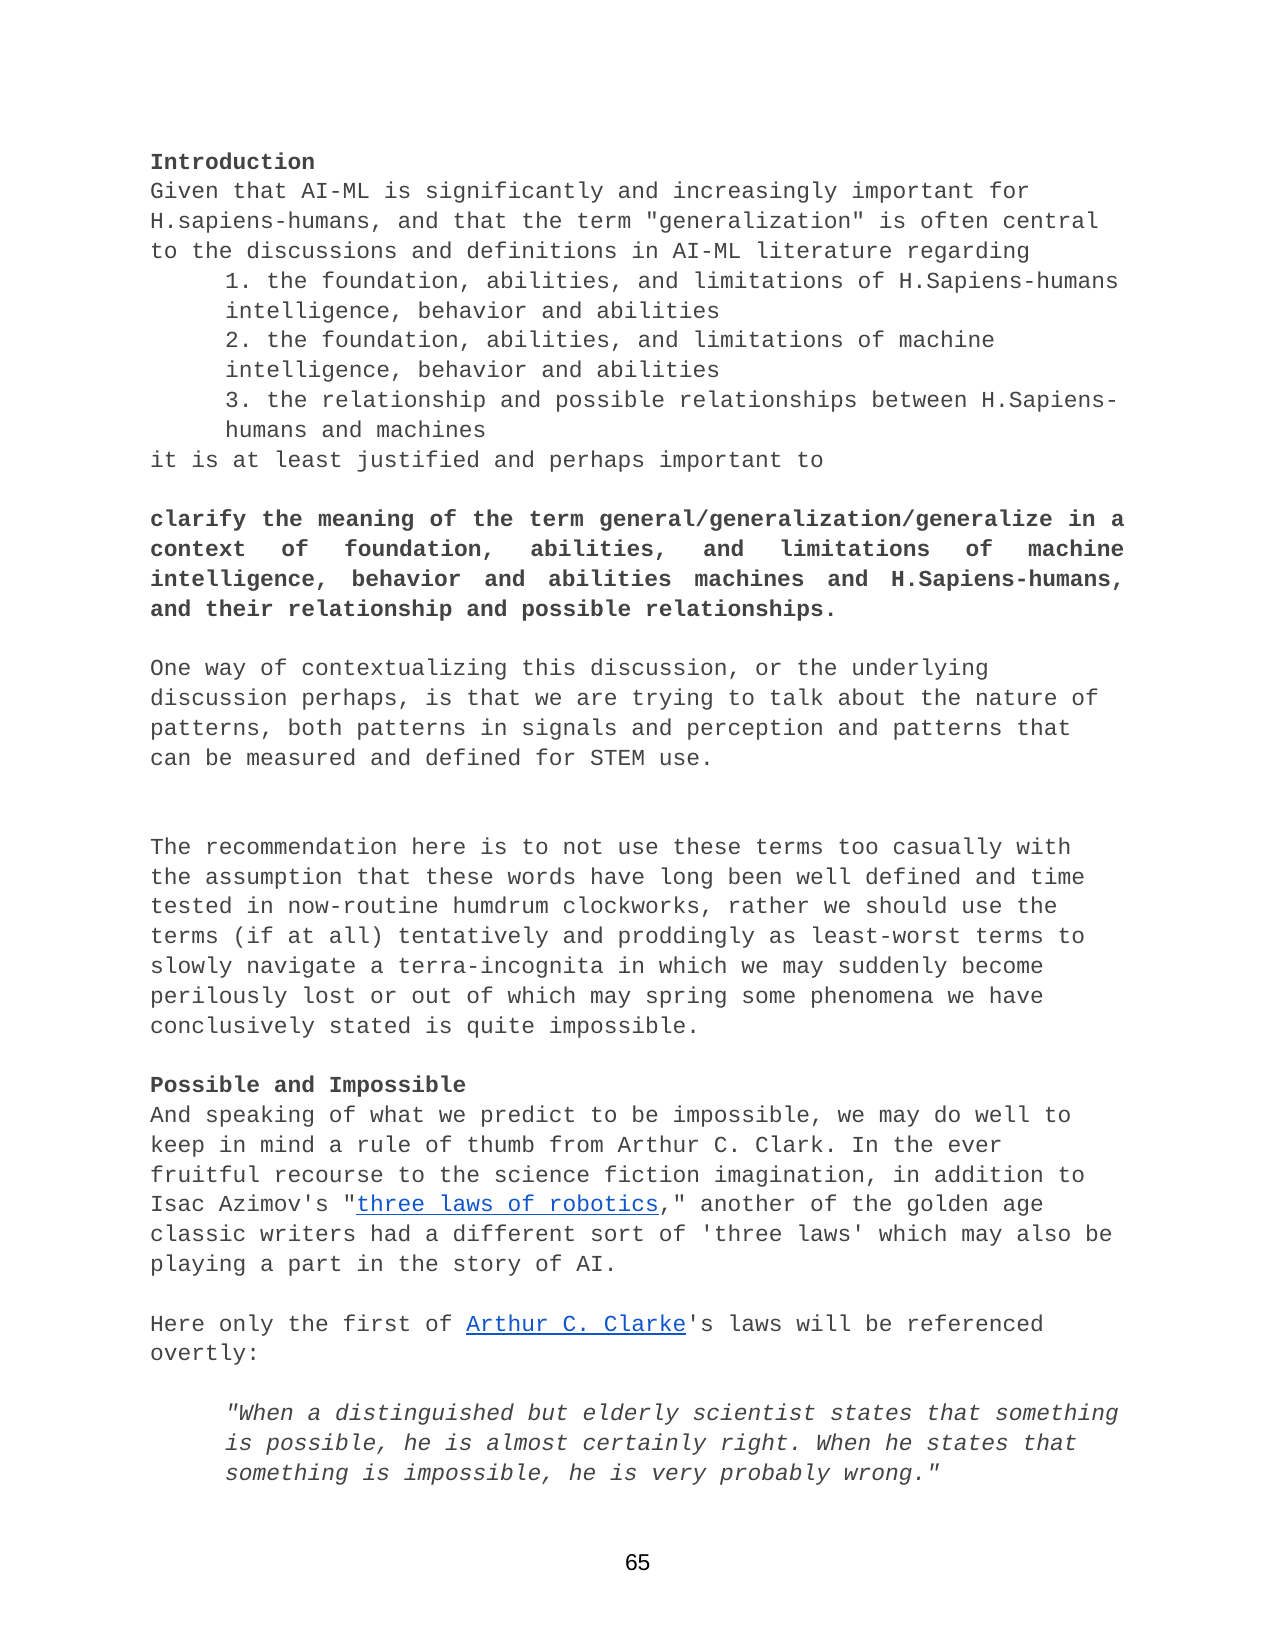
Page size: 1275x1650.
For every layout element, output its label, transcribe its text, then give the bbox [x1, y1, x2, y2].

text 3. the relationship and possible relationships between H.Sapiens-humans and machines [225, 388, 1125, 444]
text it is at least justified and perhaps important to [150, 448, 1125, 474]
text "When a distinguished but elderly scientist states that something is possible, he is almost certainly right. When he states that something is impossible, he is very probably wrong." [225, 1401, 1125, 1487]
text Introduction [150, 150, 1125, 176]
text 2. the foundation, abilities, and limitations of machine intelligence, behavior and abilities [225, 329, 1125, 384]
text The recommendation here is to not use these terms too casually with the assumption that these words have long been well defined and time tested in now-routine humdrum clockworks, rather we should use the terms (if at all) tentatively and proddingly as least-worst terms to slowly navigate a terra-incognita in which we may suddenly become perilously lost or out of which may spring some phenomena we have conclusively stated is quite impossible. [150, 835, 1125, 1040]
text One way of contextualizing this discussion, or the underlying discussion perhaps, is that we are trying to talk about the nature of patterns, both patterns in signals and perception and patterns that can be measured and defined for STEM use. [150, 656, 1125, 772]
text clarify the meaning of the term general/generalization/generalize in a context of foundation, abilities, and limitations of machine intelligence, behavior and abilities machines and H.Sapiens-humans, and their relationship and possible relationships. [150, 507, 1125, 623]
text And speaking of what we predict to be impossible, we may do well to keep in mind a rule of thumb from Arthur C. Clark. In the ever fruitful recourse to the science fiction imagination, in addition to Isac Azimov's "three laws of robotics," another of the golden age classic writers had a different sort of 'three laws' which may also be playing a part in the story of AI. [150, 1103, 1125, 1278]
text 1. the foundation, abilities, and limitations of H.Sapiens-humans intelligence, behavior and abilities [225, 269, 1125, 325]
text Here only the first of Arthur C. Clarke's laws will be referenced overtly: [150, 1312, 1125, 1368]
text Given that AI-ML is significantly and increasingly important for H.sapiens-humans, and that the term "generalization" is often central to the discussions and definitions in AI-ML literature regarding [150, 180, 1125, 265]
text Possible and Impossible [150, 1073, 1125, 1099]
